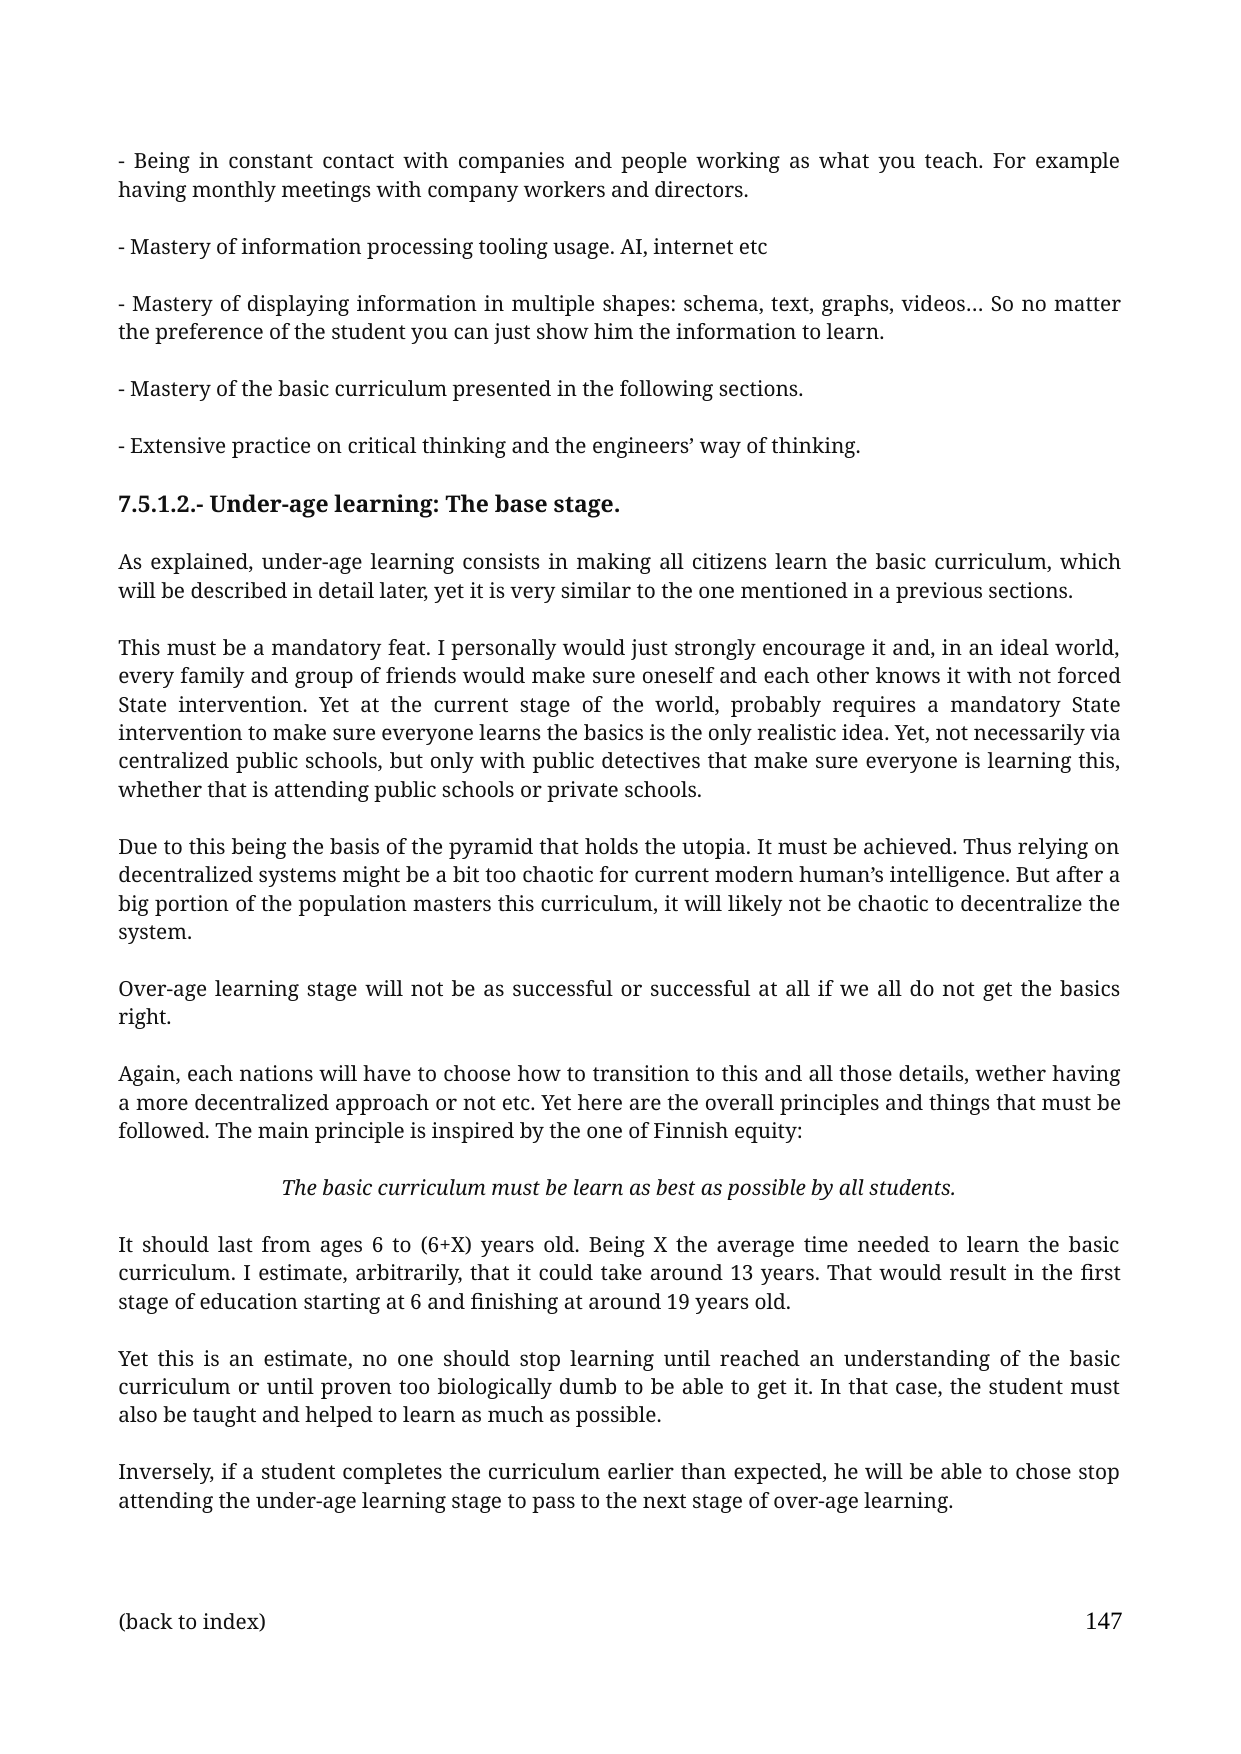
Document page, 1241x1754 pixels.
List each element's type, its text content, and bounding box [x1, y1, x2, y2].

text The basic curriculum must be learn as best as possible by all students. [118, 1173, 1122, 1202]
text Over-age learning stage will not be as successful or successful at all if we all do not get the basics right. [118, 974, 1122, 1031]
text - Being in constant contact with companies and people working as what you teach. For example having monthly meetings with company workers and directors. [118, 147, 1122, 203]
text 7.5.1.2.- Under-age learning: The base stage. [118, 488, 1122, 519]
text Due to this being the basis of the pyramid that holds the utopia. It must be achieved. Thus relying on decentralized systems might be a bit too chaotic for current modern human’s intelligence. But after a big portion of the population masters this curriculum, it will likely not be chaotic to decentralize the system. [118, 832, 1122, 946]
text It should last from ages 6 to (6+X) years old. Being X the average time needed to learn the basic curriculum. I estimate, arbitrarily, that it could take around 13 years. That would result in the first stage of education starting at 6 and finishing at around 19 years old. [118, 1230, 1122, 1315]
text As explained, under-age learning consists in making all citizens learn the basic curriculum, which will be described in detail later, yet it is very similar to the one mentioned in a previous sections. [118, 547, 1122, 604]
text - Mastery of the basic curriculum presented in the following sections. [118, 374, 1122, 402]
text Yet this is an estimate, no one should stop learning until reached an understanding of the basic curriculum or until proven too biologically dumb to be able to get it. In that case, the student must also be taught and helped to learn as much as possible. [118, 1344, 1122, 1429]
text - Extensive practice on critical thinking and the engineers’ way of thinking. [118, 431, 1122, 459]
text - Mastery of displaying information in multiple shapes: schema, text, graphs, videos… So no matter the preference of the student you can just show him the information to learn. [118, 289, 1122, 346]
text Inversely, if a student completes the curriculum earlier than expected, he will be able to chose stop attending the under-age learning stage to pass to the next stage of over-age learning. [118, 1457, 1122, 1514]
text Again, each nations will have to choose how to transition to this and all those details, wether having a more decentralized approach or not etc. Yet here are the overall principles and things that must be followed. The main principle is inspired by the one of Finnish equity: [118, 1059, 1122, 1145]
text This must be a mandatory feat. I personally would just strongly encourage it and, in an ideal world, every family and group of friends would make sure oneself and each other knows it with not forced State intervention. Yet at the current stage of the world, probably requires a mandatory State intervention to make sure everyone learns the basics is the only realistic idea. Yet, not necessarily via centralized public schools, but only with public detectives that make sure everyone is learning this, whether that is attending public schools or private schools. [118, 633, 1122, 803]
text - Mastery of information processing tooling usage. AI, internet etc [118, 232, 1122, 260]
